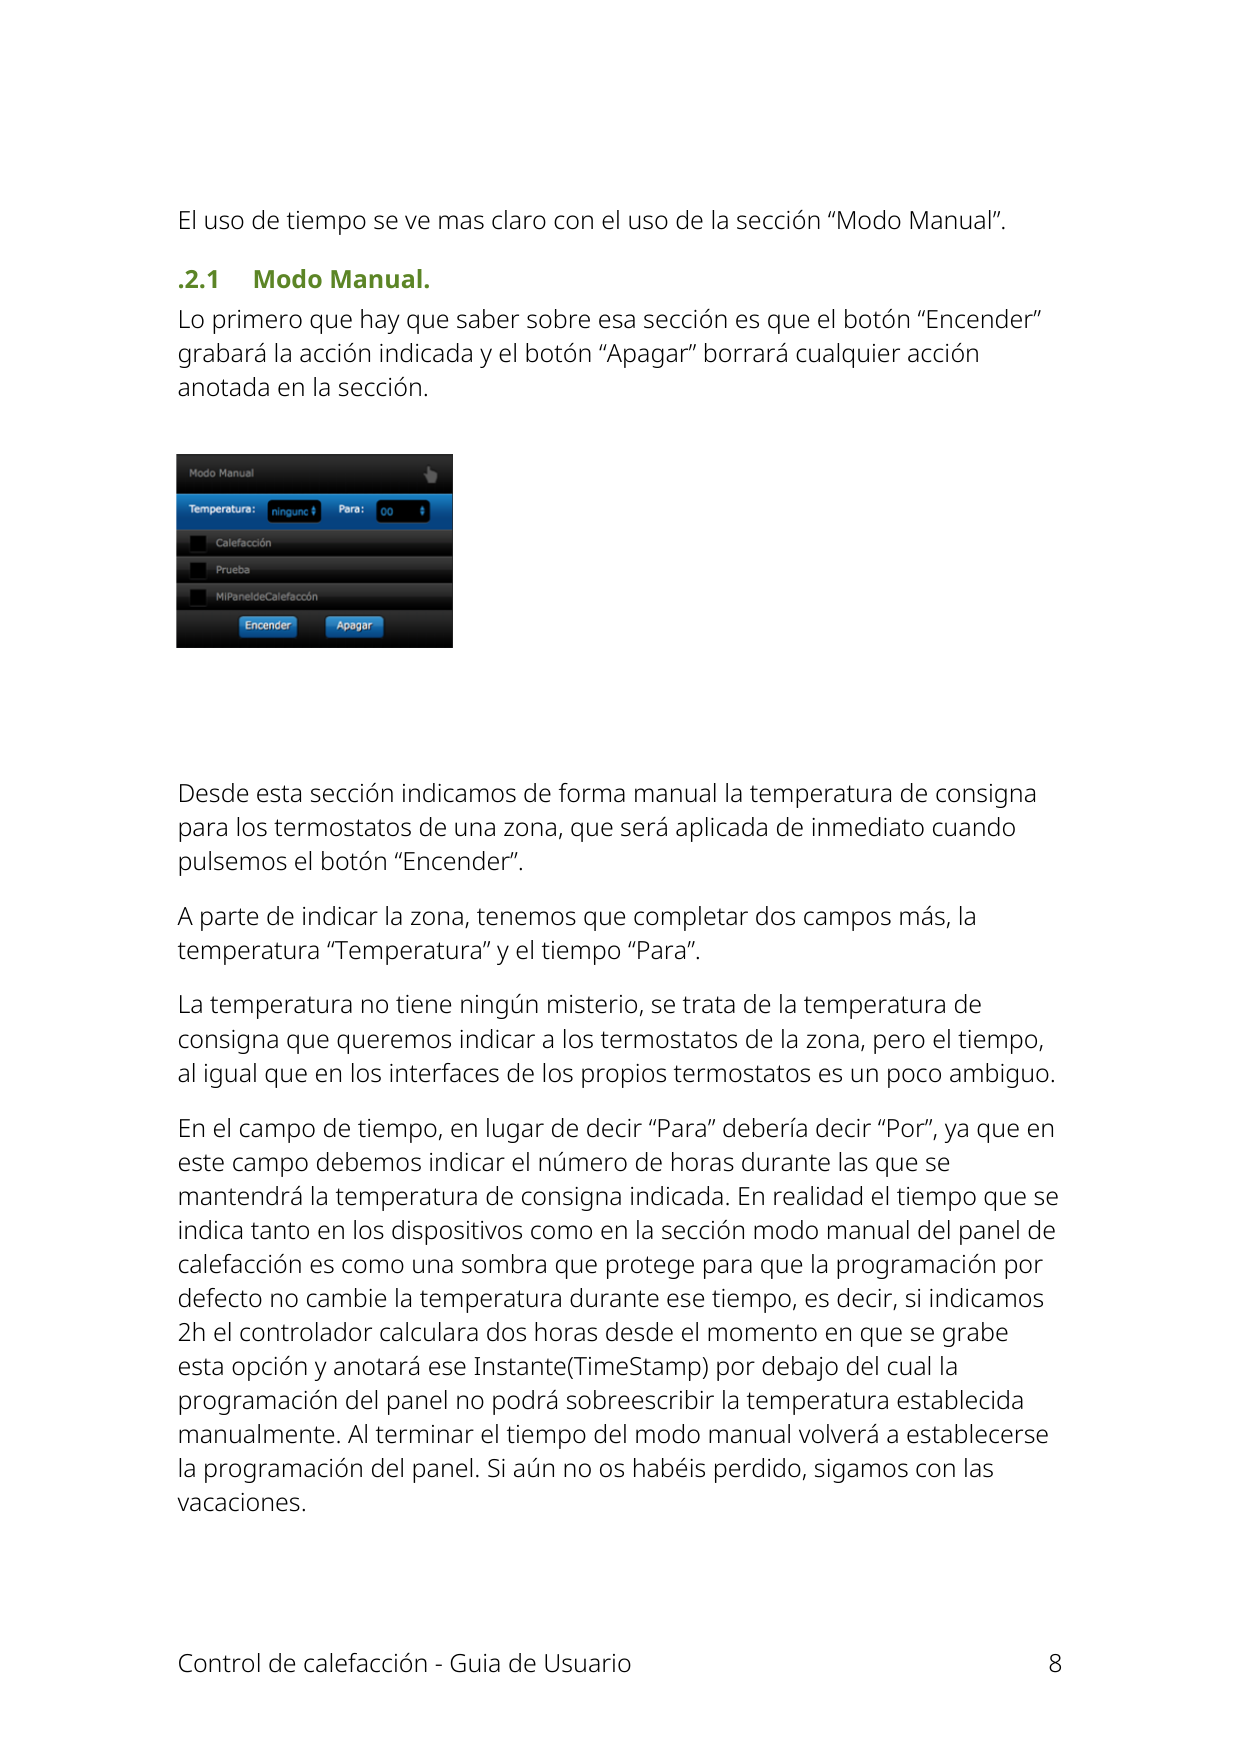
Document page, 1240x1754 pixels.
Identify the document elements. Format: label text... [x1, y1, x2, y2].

text En el campo de tiempo, en lugar de decir “Para” debería decir “Por”, ya que en este campo debemos indicar el número de horas durante las que se mantendrá la temperatura de consigna indicada. En realidad el tiempo que se indica tanto en los dispositivos como en la sección modo manual del panel de calefacción es como una sombra que protege para que la programación por defecto no cambie la temperatura durante ese tiempo, es decir, si indicamos 2h el controlador calculara dos horas desde el momento en que se grabe esta opción y anotará ese Instante(TimeStamp) por debajo del cual la programación del panel no podrá sobreescribir la temperatura establecida manualmente. Al terminar el tiempo del modo manual volverá a establecerse la programación del panel. Si aún no os habéis perdido, sigamos con las vacaciones. [177, 1110, 1062, 1519]
picture [176, 454, 453, 648]
subtitle Modo Manual. [177, 262, 1062, 296]
text Lo primero que hay que saber sobre esa sección es que el botón “Encender” grabará la acción indicada y el botón “Apagar” borrará cualquier acción anotada en la sección. [177, 302, 1062, 404]
text A parte de indicar la zona, tenemos que completar dos campos más, la temperatura “Temperatura” y el tiempo “Para”. [177, 898, 1062, 966]
text La temperatura no tiene ningún misterio, se trata de la temperatura de consigna que queremos indicar a los termostatos de la zona, pero el tiempo, al igual que en los interfaces de los propios termostatos es un poco ambiguo. [177, 987, 1062, 1089]
text Desde esta sección indicamos de forma manual la temperatura de consigna para los termostatos de una zona, que será aplicada de inmediato cuando pulsemos el botón “Encender”. [177, 775, 1062, 877]
text El uso de tiempo se ve mas claro con el uso de la sección “Modo Manual”. [177, 202, 1062, 237]
